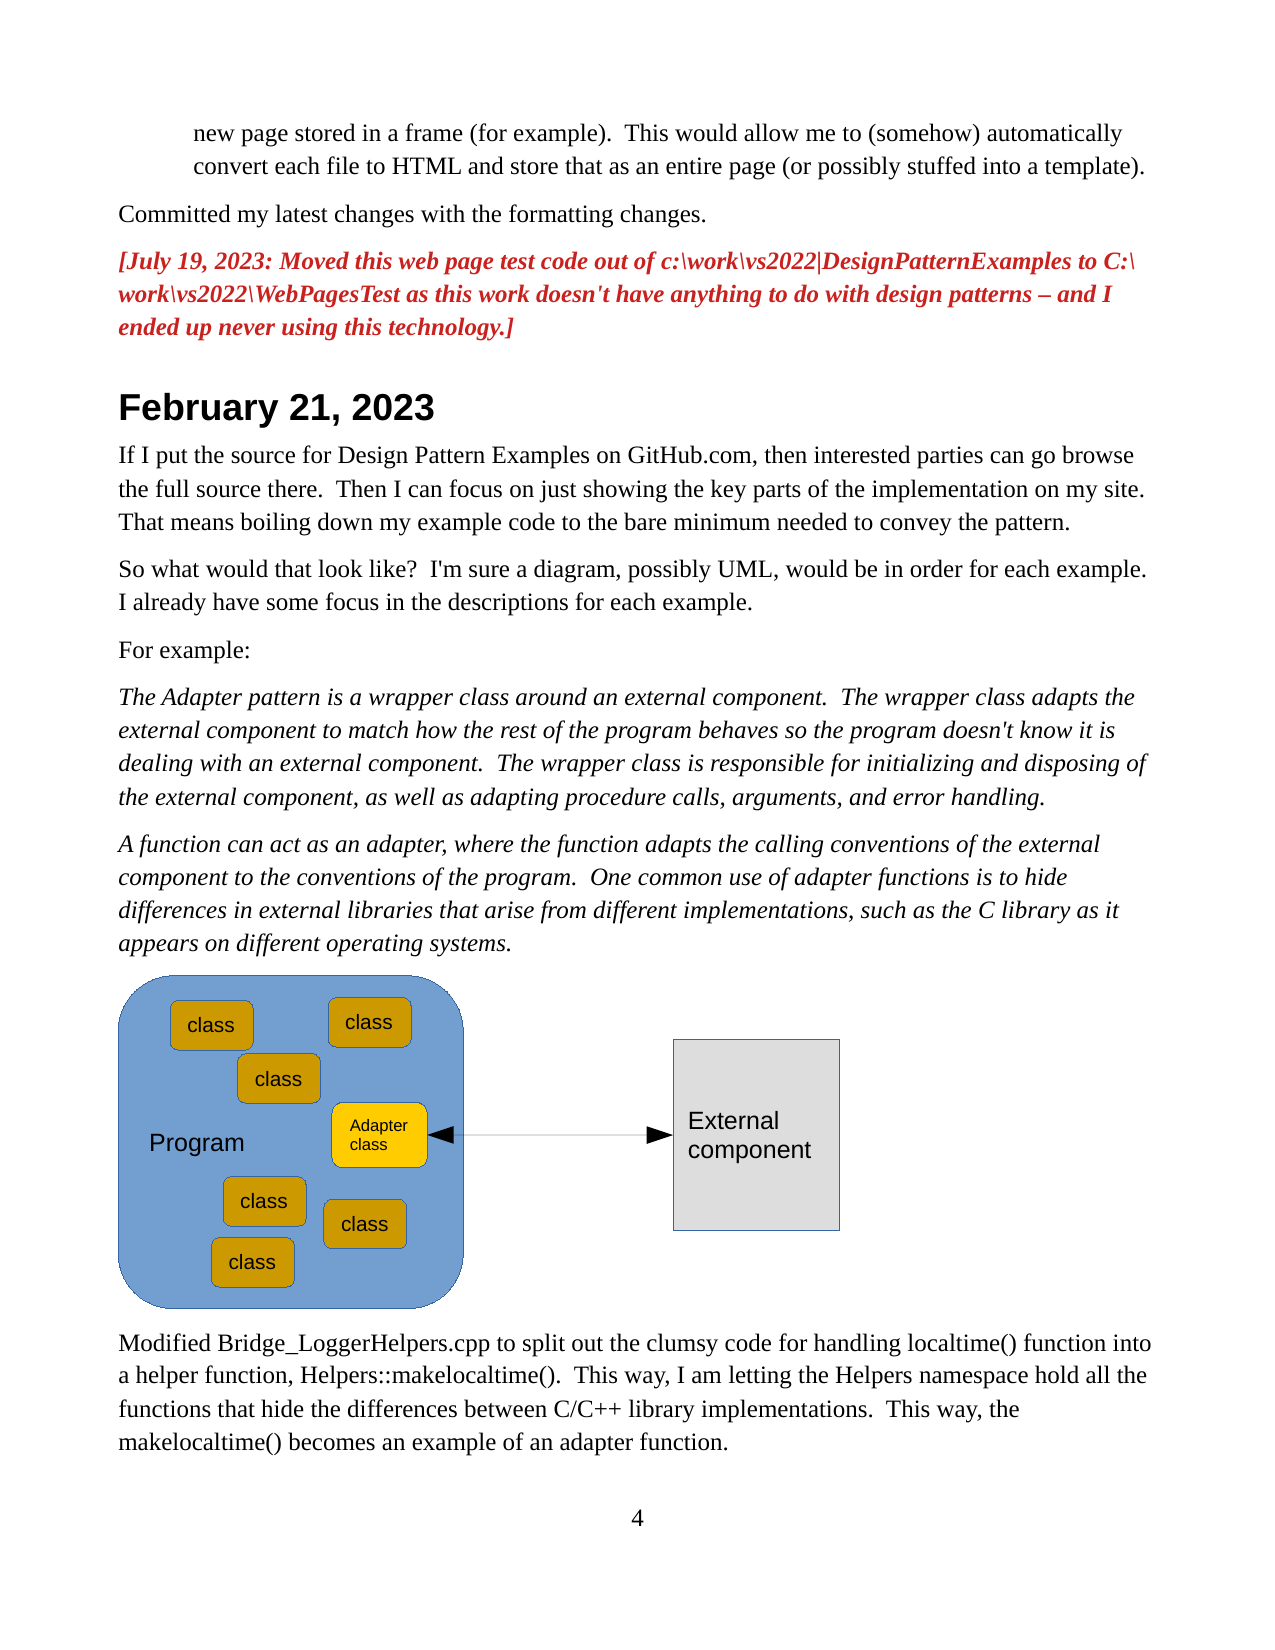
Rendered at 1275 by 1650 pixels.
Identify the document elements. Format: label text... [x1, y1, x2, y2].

text A function can act as an adapter, where the function adapts the calling conventions of the external component to the conventions of the program. One common use of adapter functions is to hide differences in external libraries that arise from different implementations, such as the C library as it appears on different operating systems. [118, 829, 1157, 957]
text So what would that look like? I'm sure a diagram, possibly UML, would be in order for each example. I already have some focus in the descriptions for each example. [118, 554, 1157, 616]
text The Adapter pattern is a wrapper class around an external component. The wrapper class adapts the external component to match how the rest of the program behaves so the program doesn't know it is dealing with an external component. The wrapper class is responsible for initializing and disposing of the external component, as well as adapting procedure calls, arguments, and error handling. [118, 682, 1157, 810]
text For example: [118, 635, 1157, 664]
text [July 19, 2023: Moved this web page test code out of c:\work\vs2022|DesignPatternExamples to C:\work\vs2022\WebPagesTest as this work doesn't have anything to do with design patterns – and I ended up never using this technology.] [118, 246, 1157, 341]
text Modified Bridge_LoggerHelpers.cpp to split out the clumsy code for handling localtime() function into a helper function, Helpers::makelocaltime(). This way, I am letting the Helpers namespace hold all the functions that hide the differences between C/C++ library implementations. This way, the makelocaltime() becomes an example of an adapter function. [118, 1328, 1157, 1455]
subtitle February 21, 2023 [118, 385, 1157, 428]
text Committed my latest changes with the formatting changes. [118, 199, 1157, 227]
list new page stored in a frame (for example). This would allow me to (somehow) automatically convert each file to HTML and store that as an entire page (or possibly stuffed into a template). [156, 118, 1157, 180]
text If I put the source for Design Pattern Examples on GitHub.com, then interested parties can go browse the full source there. Then I can focus on just showing the key parts of the implementation on my site. That means boiling down my example code to the bare minimum needed to convey the pattern. [118, 441, 1157, 535]
